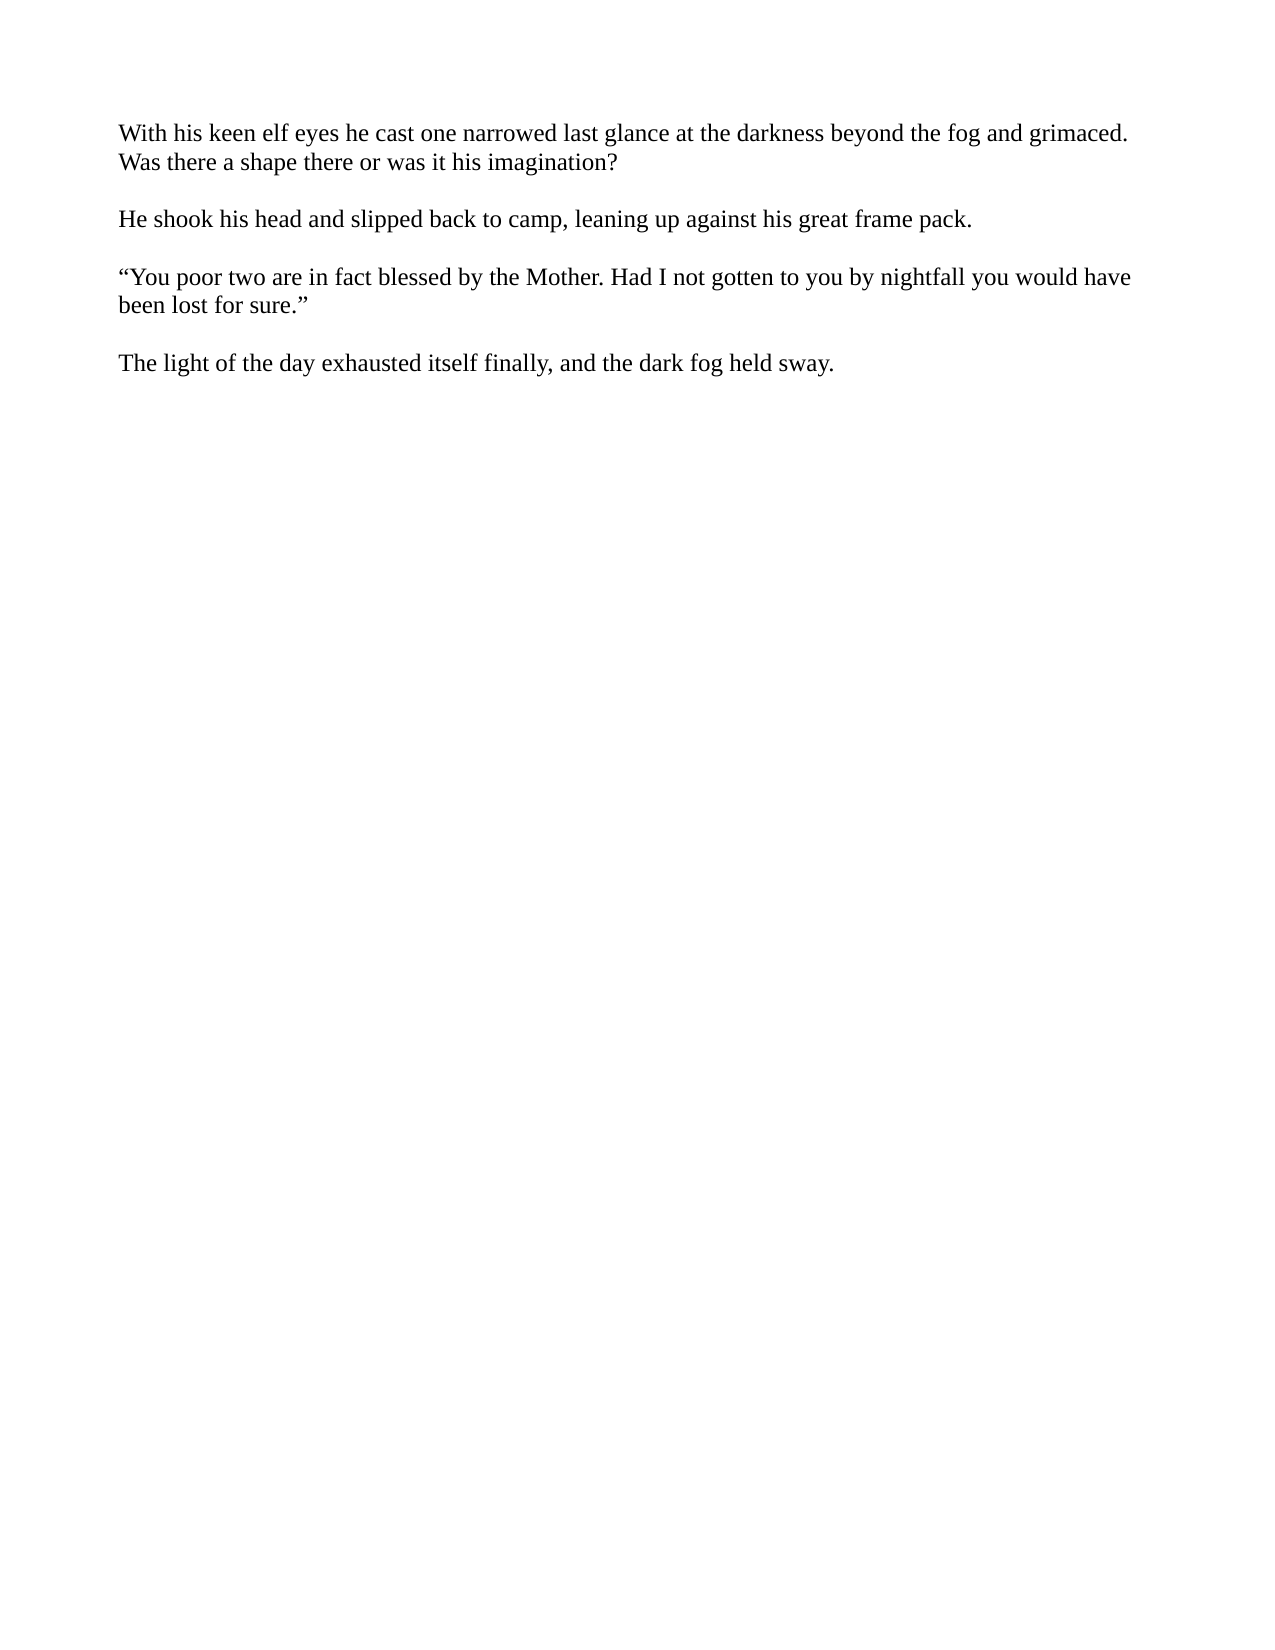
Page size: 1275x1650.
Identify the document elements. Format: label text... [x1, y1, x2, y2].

text The light of the day exhausted itself finally, and the dark fog held sway. [118, 348, 1157, 377]
text He shook his head and slipped back to camp, leaning up against his great frame pack. [118, 204, 1157, 233]
text “You poor two are in fact blessed by the Mother. Had I not gotten to you by nightfall you would have been lost for sure.” [118, 262, 1157, 319]
text With his keen elf eyes he cast one narrowed last glance at the darkness beyond the fog and grimaced. Was there a shape there or was it his imagination? [118, 118, 1157, 176]
